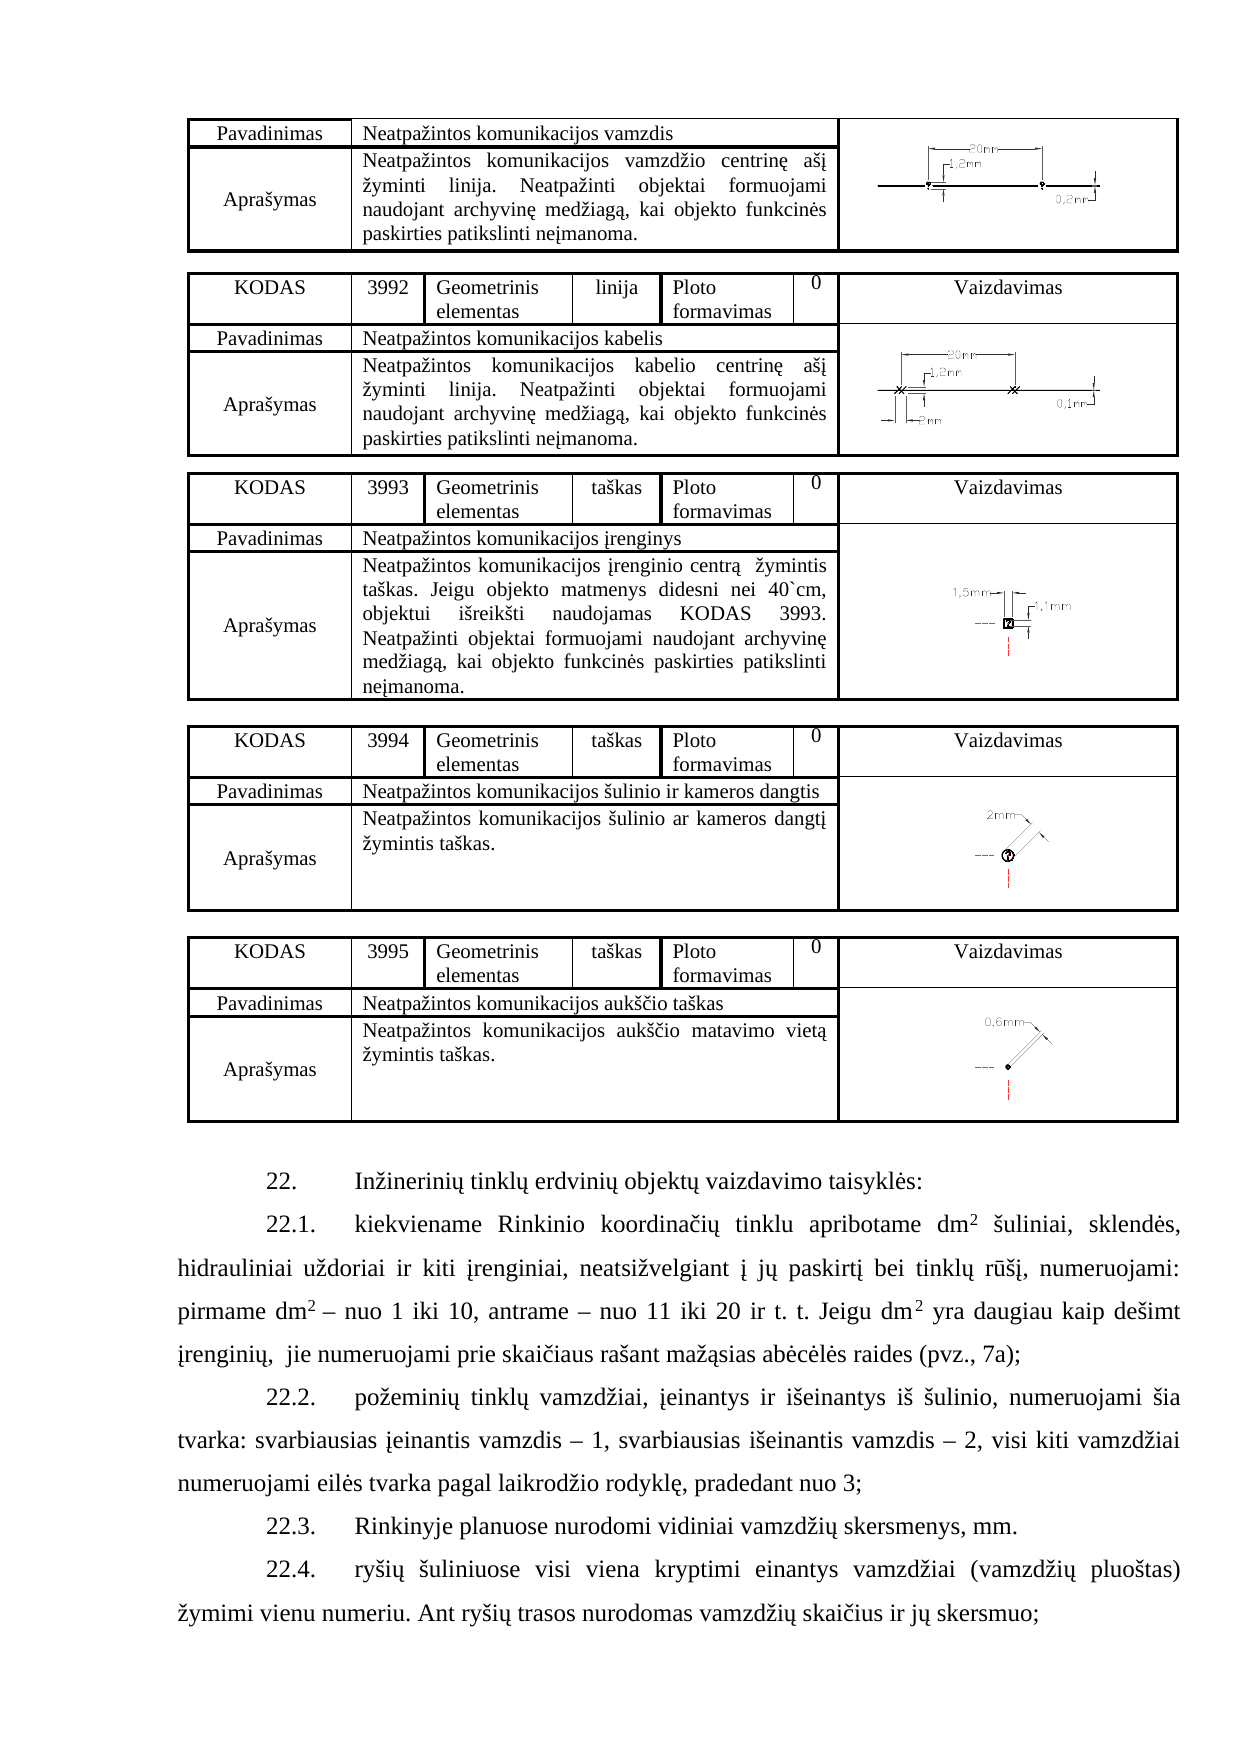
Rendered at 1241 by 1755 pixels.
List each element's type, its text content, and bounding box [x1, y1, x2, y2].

table_header Geometrinis elementas [426, 728, 572, 776]
table_header Vaizdavimas [840, 939, 1176, 987]
table_cell Neatpažintos komunikacijos aukščio taškas [352, 990, 837, 1014]
table_header  [794, 728, 837, 776]
text 22.4. ryšių šuliniuose visi viena kryptimi einantys vamzdžiai (vamzdžių pluoštas) žymimi vienu numeriu. Ant ryšių trasos nurodomas vamzdžių skaičius ir jų skersmuo; [177, 1554, 1181, 1626]
table_cell Pavadinimas [190, 526, 351, 550]
table_header Geometrinis elementas [426, 939, 572, 987]
table_header Ploto formavimas [663, 939, 793, 987]
table_header Vaizdavimas [840, 728, 1176, 776]
table_cell Pavadinimas [190, 326, 351, 350]
table_cell Pavadinimas [190, 121, 351, 145]
table_cell [840, 324, 1176, 454]
table_cell Pavadinimas [190, 990, 351, 1014]
table_header Ploto formavimas [663, 275, 793, 323]
table_header 3994 [352, 728, 423, 776]
table_cell Pavadinimas [190, 779, 351, 803]
table_header KODAS [190, 475, 351, 523]
table_cell Neatpažintos komunikacijos vamzdis [352, 119, 837, 145]
table_cell [840, 777, 1176, 909]
table_header taškas [573, 728, 659, 776]
table_header Geometrinis elementas [426, 275, 572, 323]
table_cell [840, 524, 1176, 698]
text 22.2. požeminių tinklų vamzdžiai, įeinantys ir išeinantys iš šulinio, numeruojami šia tvarka: svarbiausias įeinantis vamzdis – 1, svarbiausias išeinantis vamzdis – 2, visi kiti vamzdžiai numeruojami eilės tvarka pagal laikrodžio rodyklę, pradedant nuo 3; [177, 1382, 1181, 1497]
table_cell [840, 988, 1176, 1120]
table_header 3993 [352, 475, 423, 523]
table_cell Neatpažintos komunikacijos kabelio centrinę ašį žyminti linija. Neatpažinti objektai formuojami naudojant archyvinę medžiagą, kai objekto funkcinės paskirties patikslinti neįmanoma. [352, 353, 837, 454]
table_header Ploto formavimas [663, 475, 793, 523]
table_header KODAS [190, 939, 351, 987]
table_header Ploto formavimas [663, 728, 793, 776]
table_cell Aprašymas [190, 553, 351, 698]
table_cell Aprašymas [190, 1018, 351, 1120]
table_header taškas [573, 475, 659, 523]
text 22. Inžinerinių tinklų erdvinių objektų vaizdavimo taisyklės: [177, 1166, 1181, 1195]
table_header taškas [573, 939, 659, 987]
text 22.3. Rinkinyje planuose nurodomi vidiniai vamzdžių skersmenys, mm. [177, 1511, 1181, 1540]
table_header linija [573, 275, 659, 323]
table_cell Neatpažintos komunikacijos kabelis [352, 326, 837, 350]
table_cell Neatpažintos komunikacijos aukščio matavimo vietą žymintis taškas. [352, 1018, 837, 1120]
table_cell Aprašymas [190, 353, 351, 454]
table_cell [840, 119, 1176, 249]
table_cell Aprašymas [190, 149, 351, 249]
text 22.1. kiekviename Rinkinio koordinačių tinklu apribotame dm2 šuliniai, sklendės, hidrauliniai uždoriai ir kiti įrenginiai, neatsižvelgiant į jų paskirtį bei tinklų rūšį, numeruojami: pirmame dm2 – nuo 1 iki 10, antrame – nuo 11 iki 20 ir t. t. Jeigu dm2 yra daugiau kaip dešimt įrenginių, jie numeruojami prie skaičiaus rašant mažąsias abėcėlės raides (pvz., 7a); [177, 1209, 1181, 1368]
table_header KODAS [190, 275, 351, 323]
table_cell Neatpažintos komunikacijos vamzdžio centrinę ašį žyminti linija. Neatpažinti objektai formuojami naudojant archyvinę medžiagą, kai objekto funkcinės paskirties patikslinti neįmanoma. [352, 149, 837, 249]
table_header KODAS [190, 728, 351, 776]
table_header Vaizdavimas [840, 475, 1176, 523]
table_header  [794, 475, 837, 523]
table_header Geometrinis elementas [426, 475, 572, 523]
table_cell Neatpažintos komunikacijos šulinio ar kameros dangtį žymintis taškas. [352, 806, 837, 909]
table_header  [794, 275, 837, 323]
table_cell Neatpažintos komunikacijos įrenginio centrą žymintis taškas. Jeigu objekto matmenys didesni nei 40`cm, objektui išreikšti naudojamas KODAS 3993. Neatpažinti objektai formuojami naudojant archyvinę medžiagą, kai objekto funkcinės paskirties patikslinti neįmanoma. [352, 553, 837, 698]
table_header Vaizdavimas [840, 275, 1176, 323]
table_header 3992 [352, 275, 423, 323]
table_cell Neatpažintos komunikacijos įrenginys [352, 526, 837, 550]
table_cell Neatpažintos komunikacijos šulinio ir kameros dangtis [352, 779, 837, 803]
table_cell Aprašymas [190, 806, 351, 909]
table_header  [794, 939, 837, 987]
table_header 3995 [352, 939, 423, 987]
